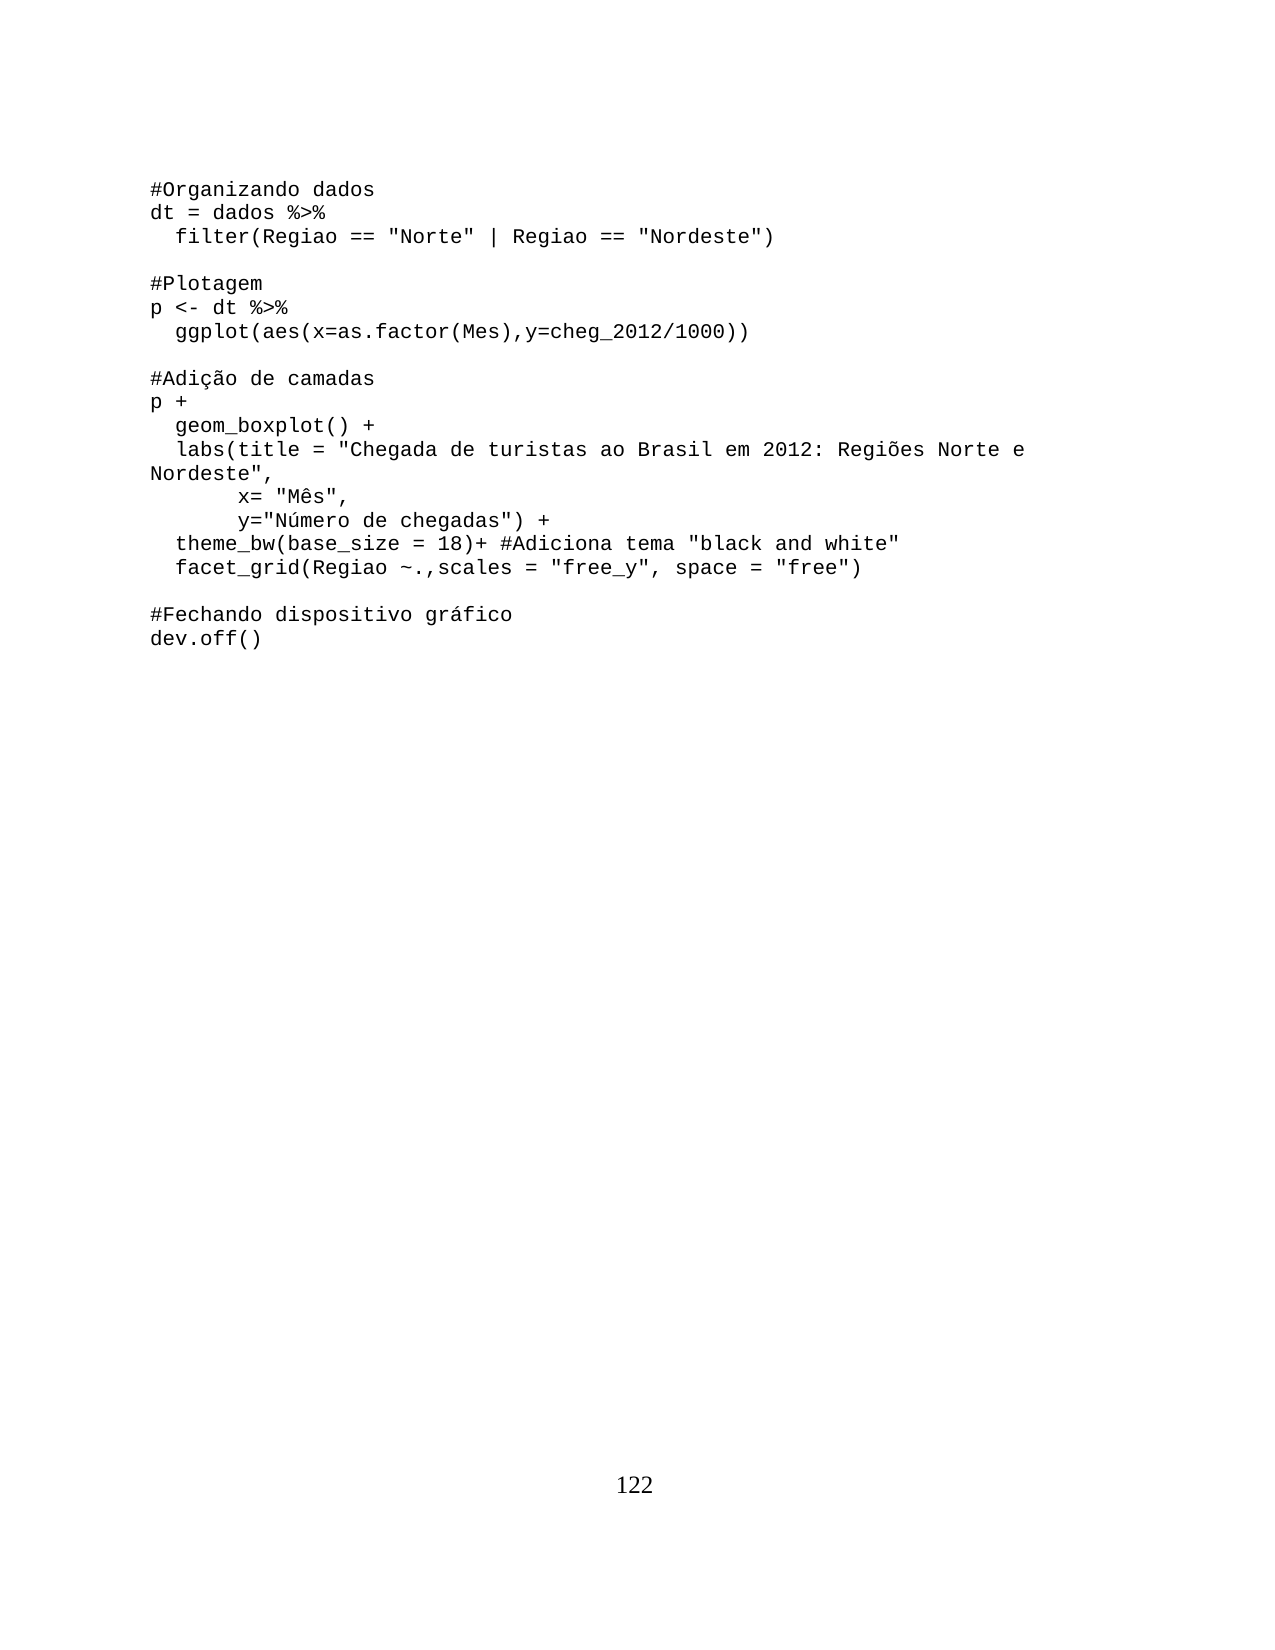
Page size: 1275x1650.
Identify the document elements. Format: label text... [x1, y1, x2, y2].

text filter(Regiao == "Norte" | Regiao == "Nordeste") [150, 226, 1125, 250]
text #Fechando dispositivo gráfico [150, 604, 1125, 628]
text y="Número de chegadas") + [150, 510, 1125, 533]
text labs(title = "Chegada de turistas ao Brasil em 2012: Regiões Norte e Nordeste", [150, 439, 1125, 486]
text geom_boxplot() + [150, 415, 1125, 439]
text x= "Mês", [150, 486, 1125, 510]
text #Adição de camadas [150, 368, 1125, 392]
text ggplot(aes(x=as.factor(Mes),y=cheg_2012/1000)) [150, 321, 1125, 344]
text facet_grid(Regiao ~.,scales = "free_y", space = "free") [150, 557, 1125, 581]
text #Plotagem [150, 273, 1125, 297]
text #Organizando dados [150, 179, 1125, 202]
text dev.off() [150, 628, 1125, 652]
text p + [150, 392, 1125, 415]
text p <- dt %>% [150, 297, 1125, 321]
text dt = dados %>% [150, 202, 1125, 226]
list [187, 150, 1125, 179]
text theme_bw(base_size = 18)+ #Adiciona tema "black and white" [150, 533, 1125, 557]
